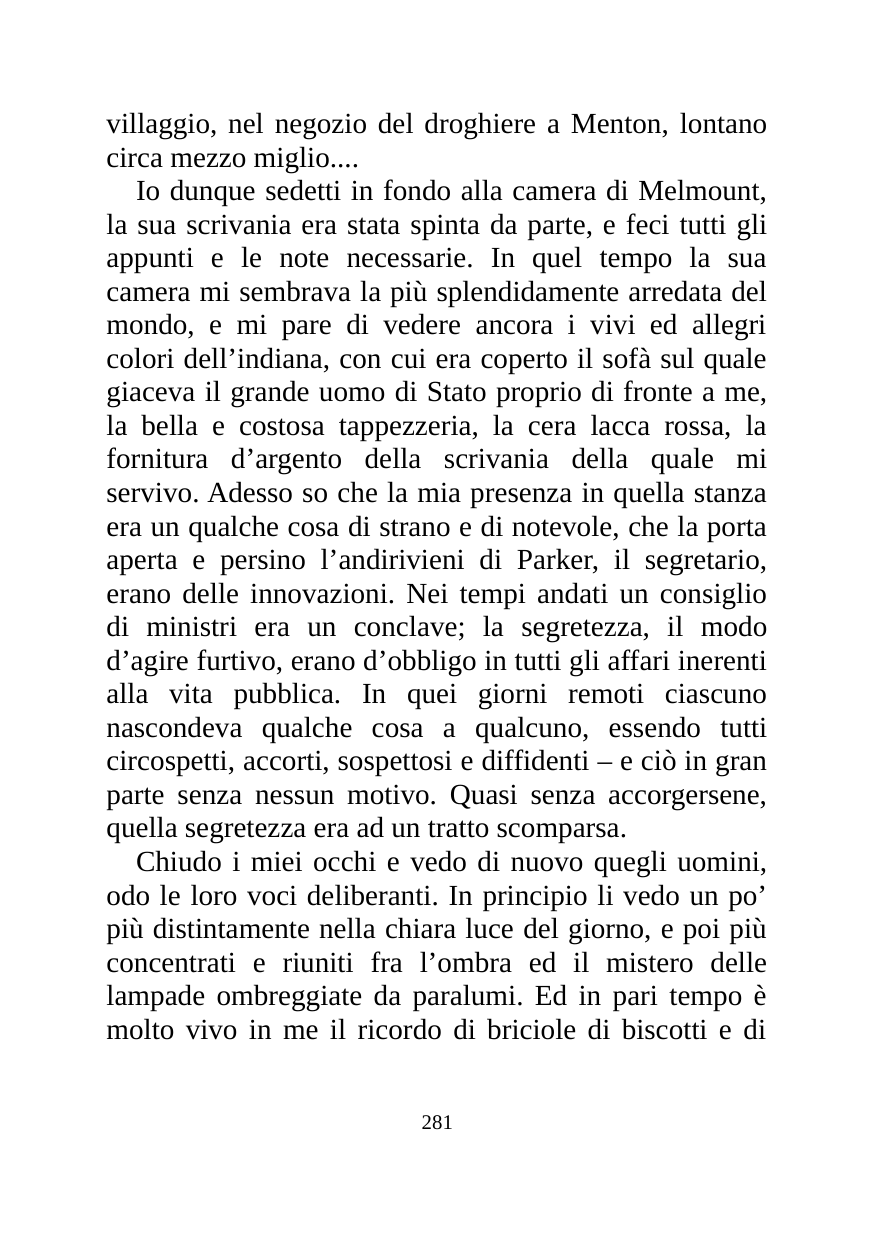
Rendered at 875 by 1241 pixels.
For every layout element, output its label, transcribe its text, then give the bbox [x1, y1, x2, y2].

text Chiudo i miei occhi e vedo di nuovo quegli uomini, odo le loro voci deliberanti. In principio li vedo un po’ più distintamente nella chiara luce del giorno, e poi più concentrati e riuniti fra l’ombra ed il mistero delle lampade ombreggiate da paralumi. Ed in pari tempo è molto vivo in me il ricordo di briciole di biscotti e di [106, 844, 768, 1045]
text Io dunque sedetti in fondo alla camera di Melmount, la sua scrivania era stata spinta da parte, e feci tutti gli appunti e le note necessarie. In quel tempo la sua camera mi sembrava la più splendidamente arredata del mondo, e mi pare di vedere ancora i vivi ed allegri colori dell’indiana, con cui era coperto il sofà sul quale giaceva il grande uomo di Stato proprio di fronte a me, la bella e costosa tappezzeria, la cera lacca rossa, la fornitura d’argento della scrivania della quale mi servivo. Adesso so che la mia presenza in quella stanza era un qualche cosa di strano e di notevole, che la porta aperta e persino l’andirivieni di Parker, il segretario, erano delle innovazioni. Nei tempi andati un consiglio di ministri era un conclave; la segretezza, il modo d’agire furtivo, erano d’obbligo in tutti gli affari inerenti alla vita pubblica. In quei giorni remoti ciascuno nascondeva qualche cosa a qualcuno, essendo tutti circospetti, accorti, sospettosi e diffidenti – e ciò in gran parte senza nessun motivo. Quasi senza accorgersene, quella segretezza era ad un tratto scomparsa. [106, 173, 768, 844]
text villaggio, nel negozio del droghiere a Menton, lontano circa mezzo miglio.... [106, 106, 768, 173]
